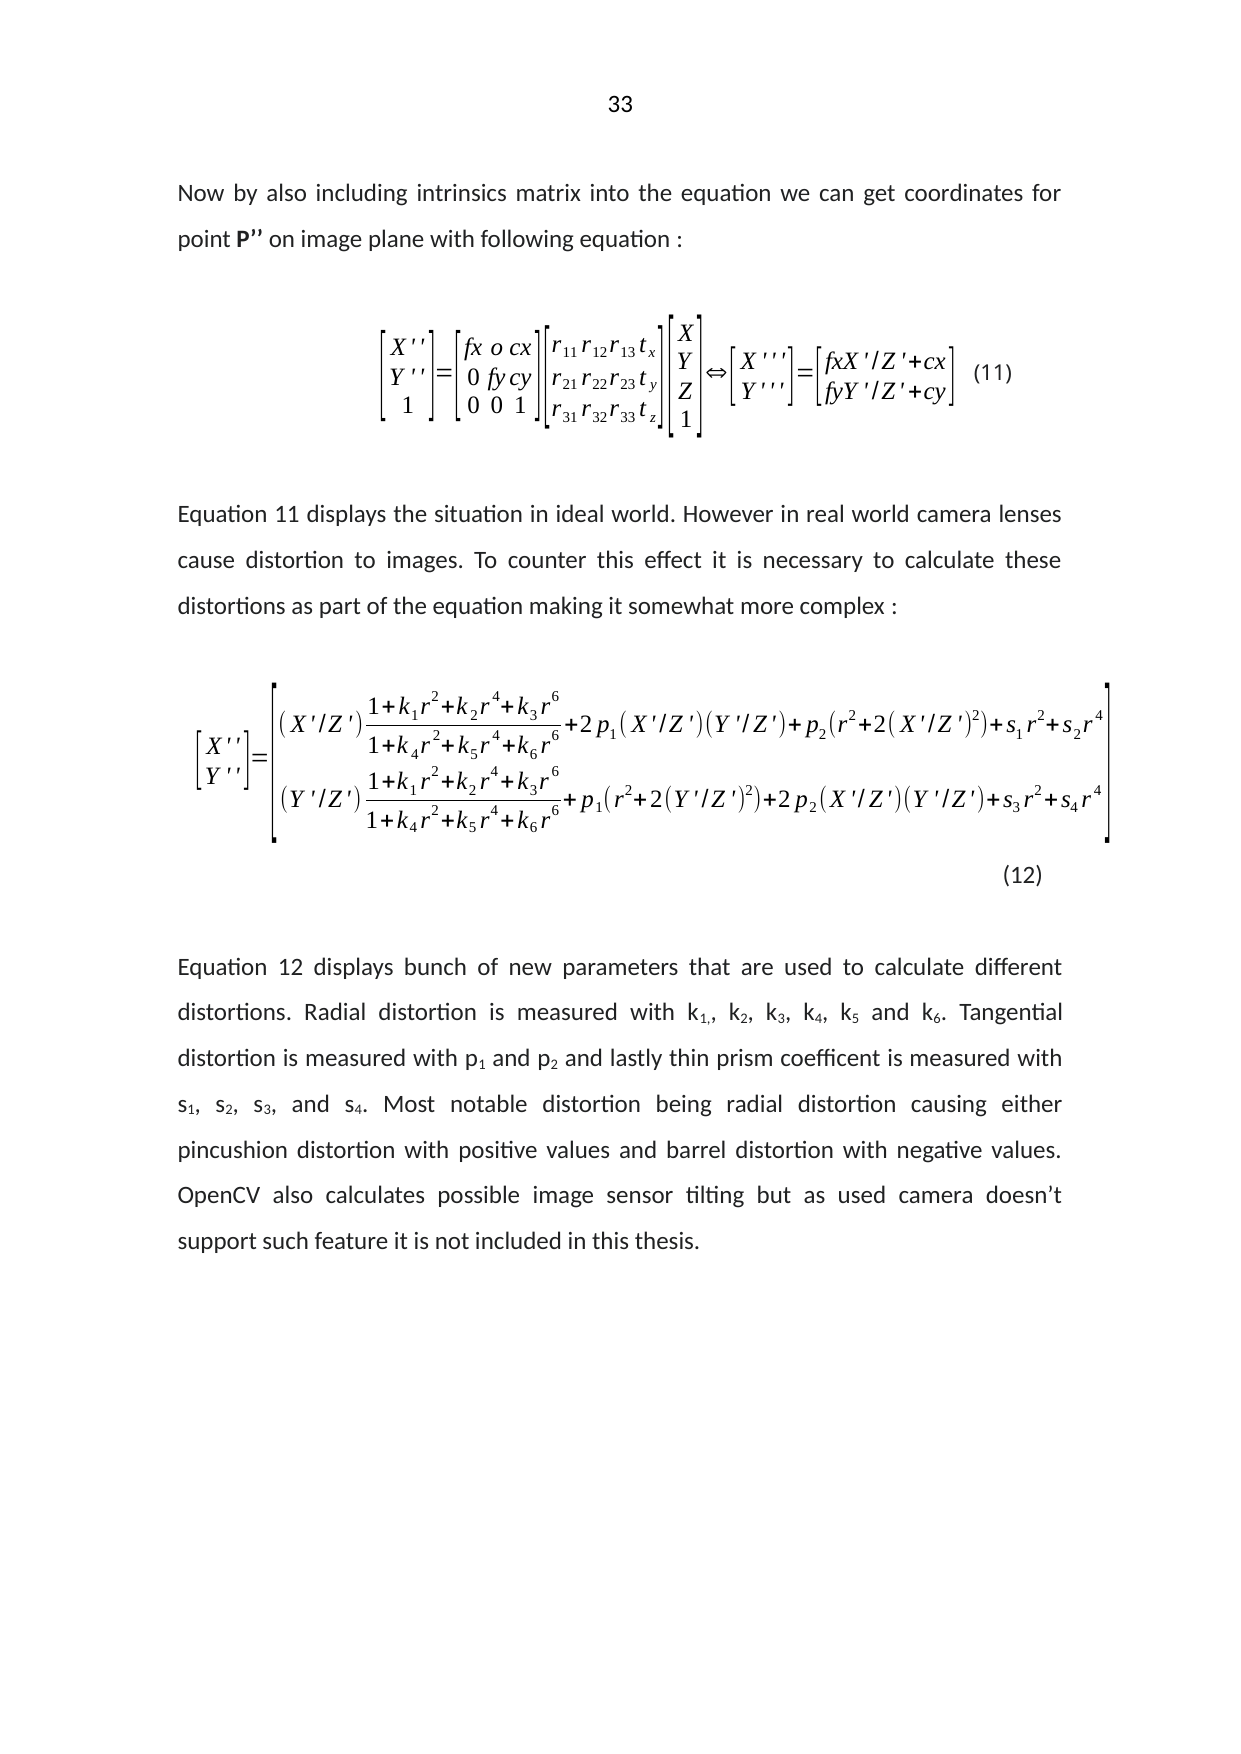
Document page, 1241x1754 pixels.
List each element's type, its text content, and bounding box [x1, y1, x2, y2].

text Now by also including intrinsics matrix into the equation we can get coordinates for point P’’ on image plane with following equation : [177, 177, 1063, 253]
text (12) [177, 681, 1063, 890]
text Equation 12 displays bunch of new parameters that are used to calculate different distortions. Radial distortion is measured with k1,, k2, k3, k4, k5 and k6. Tangential distortion is measured with p1 and p2 and lastly thin prism coefficent is measured with s1, s2, s3, and s4. Most notable distortion being radial distortion causing either pincushion distortion with positive values and barrel distortion with negative values. OpenCV also calculates possible image sensor tilting but as used camera doesn’t support such feature it is not included in this thesis. [177, 951, 1063, 1256]
text Equation 11 displays the situation in ideal world. However in real world camera lenses cause distortion to images. To counter this effect it is necessary to calculate these distortions as part of the equation making it somewhat more complex : [177, 498, 1063, 620]
text (11) [177, 313, 1063, 439]
